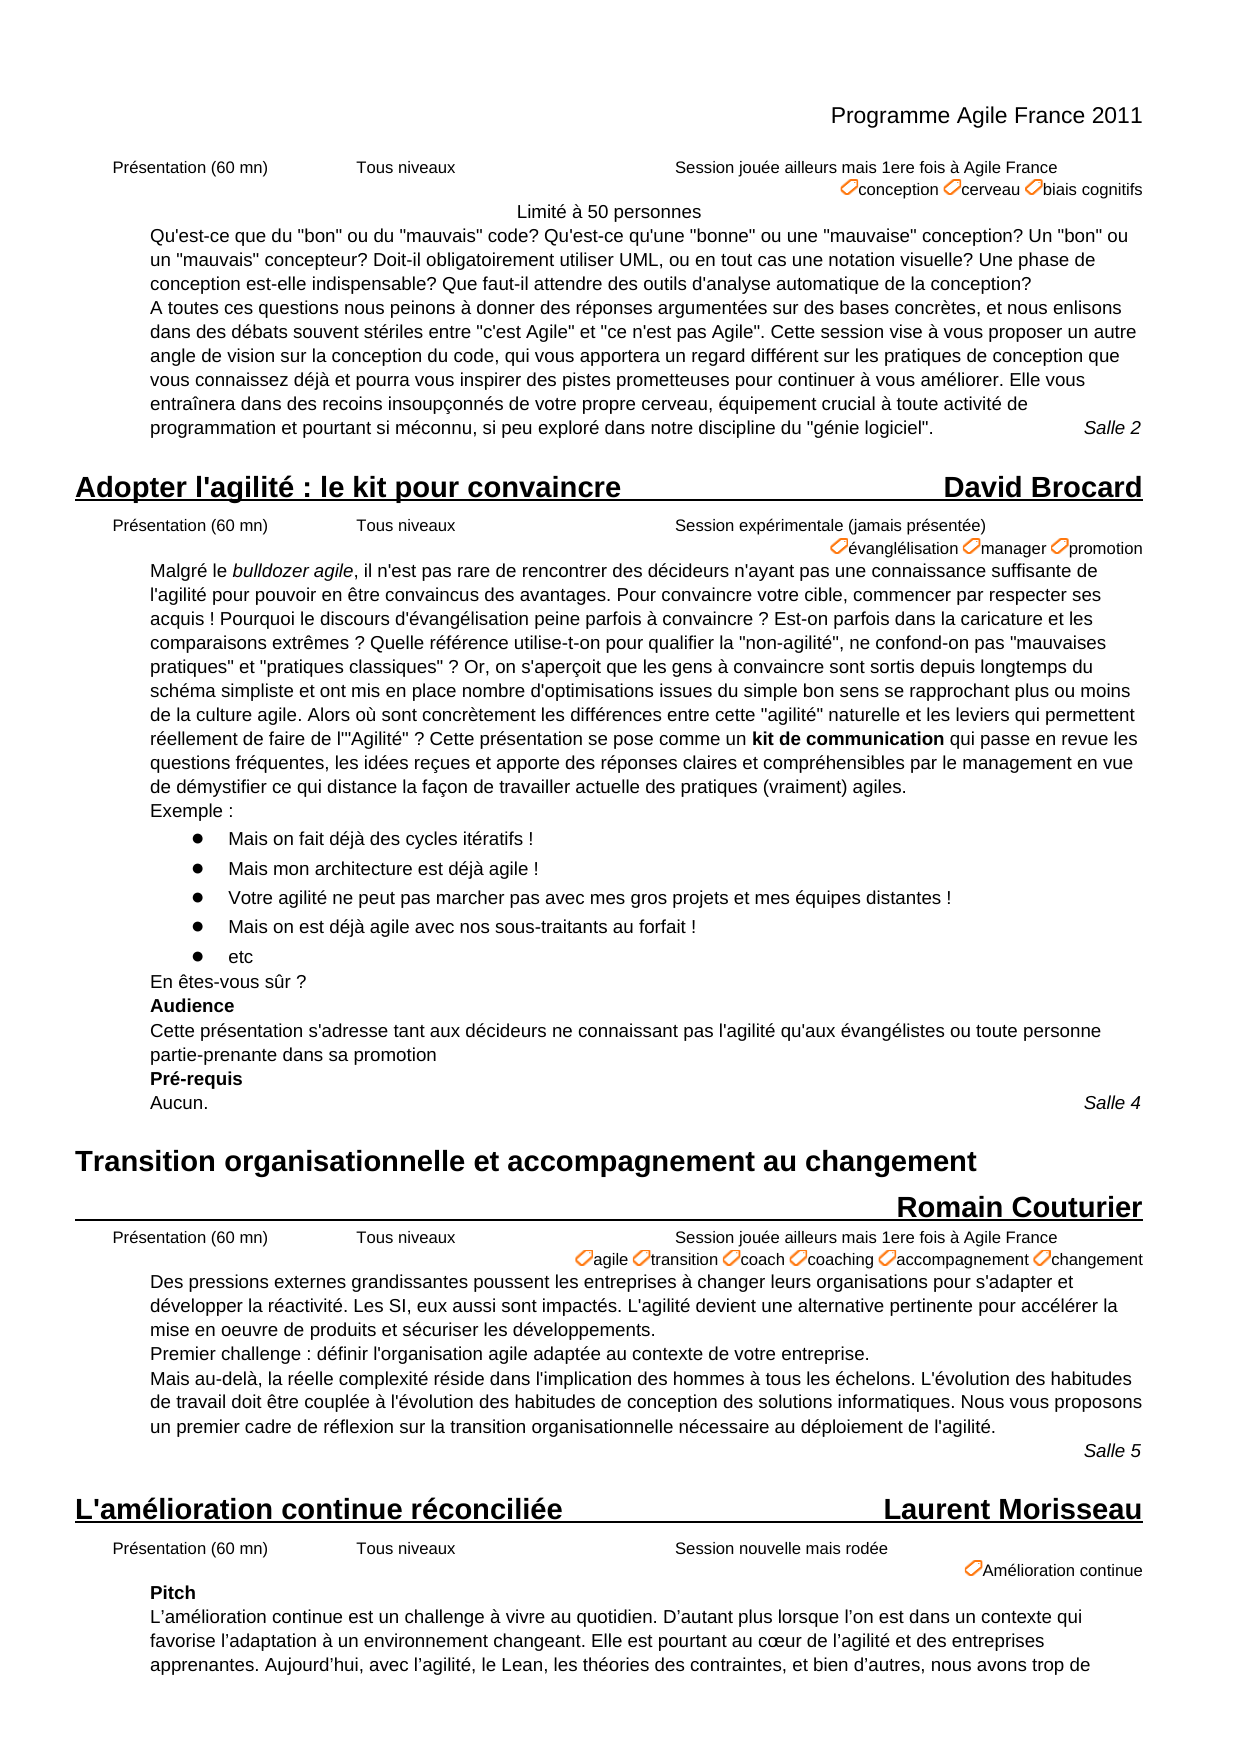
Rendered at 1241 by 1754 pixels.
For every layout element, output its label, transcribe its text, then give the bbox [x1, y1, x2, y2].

text Pitch [150, 1582, 1143, 1603]
subtitle L'amélioration continue réconciliée Laurent Morisseau [75, 1493, 1143, 1521]
picture [632, 1250, 651, 1266]
text Cette présentation s'adresse tant aux décideurs ne connaissant pas l'agilité qu'aux évangélistes ou toute personne partie-prenante dans sa promotion [150, 1020, 1143, 1065]
text Présentation (60 mn) Tous niveaux Session nouvelle mais rodée [75, 1539, 1143, 1558]
text Amélioration continue [75, 1560, 1143, 1579]
picture [964, 1560, 983, 1576]
picture [722, 1250, 741, 1266]
text agile transition coach coaching accompagnement changement [75, 1250, 1143, 1269]
text évanglélisation manager promotion [75, 538, 1143, 558]
text Limité à 50 personnes [75, 201, 1143, 222]
text Premier challenge : définir l'organisation agile adaptée au contexte de votre entreprise. [150, 1344, 1143, 1365]
list Mais mon architecture est déjà agile ! [191, 854, 1143, 880]
list Mais on fait déjà des cycles itératifs ! [191, 825, 1143, 851]
picture [962, 538, 981, 554]
picture [1025, 179, 1043, 195]
picture [1033, 1250, 1051, 1266]
text Présentation (60 mn) Tous niveaux Session expérimentale (jamais présentée) [75, 517, 1143, 535]
text Mais au-delà, la réelle complexité réside dans l'implication des hommes à tous les échelons. L'évolution des habitudes de travail doit être couplée à l'évolution des habitudes de conception des solutions informatiques. Nous vous proposons un premier cadre de réflexion sur la transition organisationnelle nécessaire au déploiement de l'agilité. Salle 5 [150, 1368, 1143, 1461]
text L’amélioration continue est un challenge à vivre au quotidien. D’autant plus lorsque l’on est dans un contexte qui favorise l’adaptation à un environnement changeant. Elle est pourtant au cœur de l’agilité et des entreprises apprenantes. Aujourd’hui, avec l’agilité, le Lean, les théories des contraintes, et bien d’autres, nous avons trop de [150, 1606, 1143, 1675]
picture [943, 179, 962, 195]
subtitle Transition organisationnelle et accompagnement au changement [75, 1145, 1143, 1178]
list Votre agilité ne peut pas marcher pas avec mes gros projets et mes équipes distantes ! [191, 884, 1143, 909]
text Aucun. Salle 4 [150, 1092, 1143, 1113]
picture [878, 1250, 897, 1266]
list Mais on est déjà agile avec nos sous-traitants au forfait ! [191, 913, 1143, 939]
text Romain Couturier [75, 1191, 1143, 1219]
text Malgré le bulldozer agile, il n'est pas rare de rencontrer des décideurs n'ayant pas une connaissance suffisante de l'agilité pour pouvoir en être convaincus des avantages. Pour convaincre votre cible, commencer par respecter ses acquis ! Pourquoi le discours d'évangélisation peine parfois à convaincre ? Est-on parfois dans la caricature et les comparaisons extrêmes ? Quelle référence utilise-t-on pour qualifier la "non-agilité", ne confond-on pas "mauvaises pratiques" et "pratiques classiques" ? Or, on s'aperçoit que les gens à convaincre sont sortis depuis longtemps du schéma simpliste et ont mis en place nombre d'optimisations issues du simple bon sens se rapprochant plus ou moins de la culture agile. Alors où sont concrètement les différences entre cette "agilité" naturelle et les leviers qui permettent réellement de faire de l'"Agilité" ? Cette présentation se pose comme un kit de communication qui passe en revue les questions fréquentes, les idées reçues et apporte des réponses claires et compréhensibles par le management en vue de démystifier ce qui distance la façon de travailler actuelle des pratiques (vraiment) agiles. [150, 560, 1143, 798]
text Pré-requis [150, 1068, 1143, 1089]
picture [840, 179, 859, 195]
picture [1051, 538, 1069, 554]
text Des pressions externes grandissantes poussent les entreprises à changer leurs organisations pour s'adapter et développer la réactivité. Les SI, eux aussi sont impactés. L'agilité devient une alternative pertinente pour accélérer la mise en oeuvre de produits et sécuriser les développements. [150, 1272, 1143, 1341]
text Exemple : [150, 801, 1143, 822]
picture [789, 1250, 808, 1266]
text conception cerveau biais cognitifs [75, 179, 1143, 198]
text En êtes-vous sûr ? [150, 972, 1143, 993]
picture [830, 538, 848, 554]
text A toutes ces questions nous peinons à donner des réponses argumentées sur des bases concrètes, et nous enlisons dans des débats souvent stériles entre "c'est Agile" et "ce n'est pas Agile". Cette session vise à vous proposer un autre angle de vision sur la conception du code, qui vous apportera un regard différent sur les pratiques de conception que vous connaissez déjà et pourra vous inspirer des pistes prometteuses pour continuer à vous améliorer. Elle vous entraînera dans des recoins insoupçonnés de votre propre cerveau, équipement crucial à toute activité de programmation et pourtant si méconnu, si peu exploré dans notre discipline du "génie logiciel". Salle 2 [150, 297, 1143, 439]
subtitle Adopter l'agilité : le kit pour convaincre David Brocard [75, 471, 1143, 499]
text Qu'est-ce que du "bon" ou du "mauvais" code? Qu'est-ce qu'une "bonne" ou une "mauvaise" conception? Un "bon" ou un "mauvais" concepteur? Doit-il obligatoirement utiliser UML, ou en tout cas une notation visuelle? Une phase de conception est-elle indispensable? Que faut-il attendre des outils d'analyse automatique de la conception? [150, 225, 1143, 294]
list etc [191, 942, 1143, 968]
picture [575, 1250, 593, 1266]
text Présentation (60 mn) Tous niveaux Session jouée ailleurs mais 1ere fois à Agile France [75, 158, 1143, 177]
text Audience [150, 996, 1143, 1017]
text Présentation (60 mn) Tous niveaux Session jouée ailleurs mais 1ere fois à Agile France [75, 1228, 1143, 1247]
